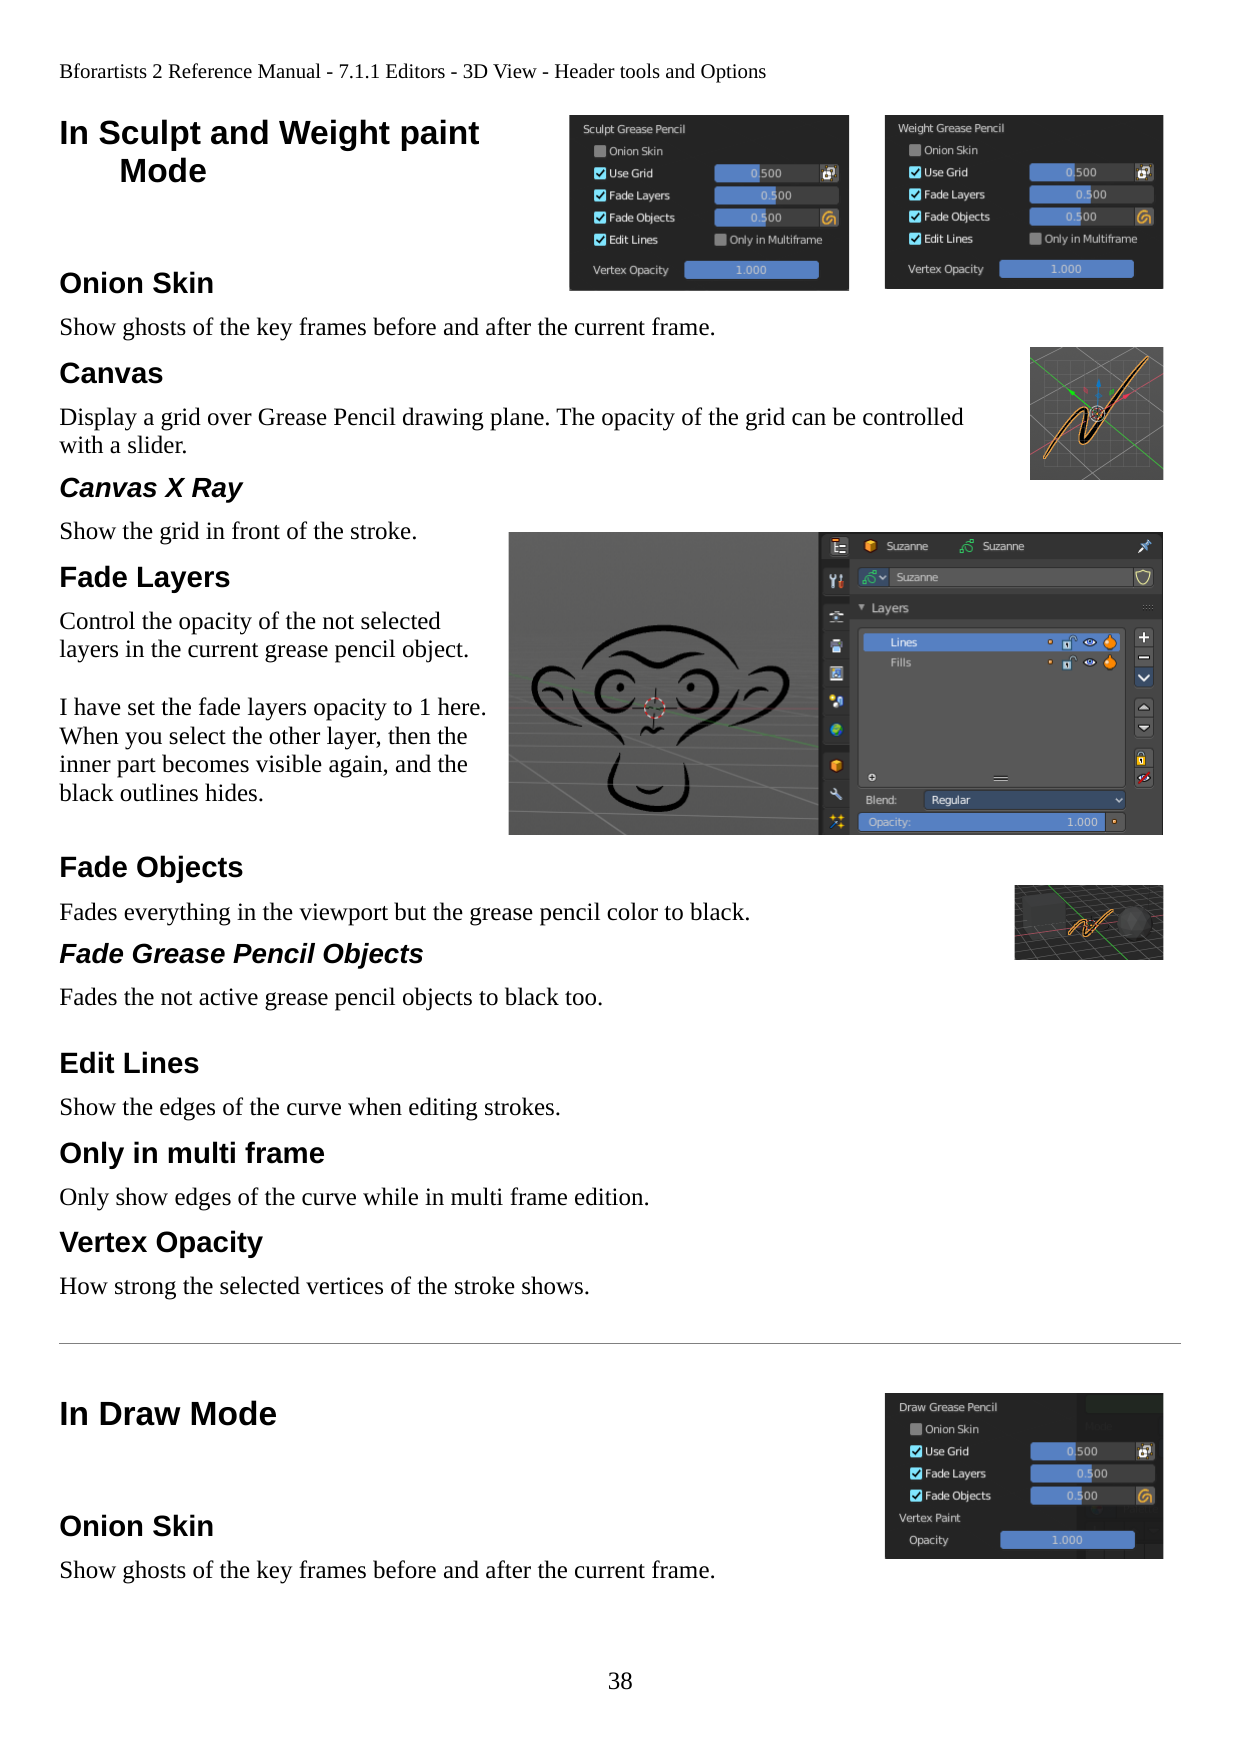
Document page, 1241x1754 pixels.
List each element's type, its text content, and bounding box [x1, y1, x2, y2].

subtitle [1164, 1394, 1181, 1432]
subtitle Only in multi frame [59, 1136, 1181, 1169]
picture [569, 115, 850, 291]
text I have set the fade layers opacity to 1 here. When you select the other layer, then the inner part becomes visible again, and the black outlines hides. [59, 692, 508, 807]
text Show ghosts of the key frames before and after the current frame. [59, 312, 1181, 341]
text Show ghosts of the key frames before and after the current frame. [59, 1555, 1181, 1584]
picture [1014, 885, 1164, 960]
text Display a grid over Grease Pencil drawing plane. The opacity of the grid can be controlled with a slider. [59, 402, 1030, 459]
subtitle Onion Skin [59, 1509, 884, 1542]
subtitle Onion Skin [59, 266, 1181, 300]
subtitle Canvas X Ray [59, 472, 1181, 504]
text Fades everything in the viewport but the grease pencil color to black. [59, 897, 1014, 925]
subtitle Fade Grease Pencil Objects [59, 938, 1181, 970]
text Fades the not active grease pencil objects to black too. [59, 982, 1181, 1011]
text Show the grid in front of the stroke. [59, 516, 1181, 545]
subtitle Fade Layers [59, 559, 508, 593]
text Only show edges of the curve while in multi frame edition. [59, 1182, 1181, 1211]
subtitle Vertex Opacity [59, 1225, 1181, 1259]
text Show the edges of the curve when editing strokes. [59, 1092, 1181, 1121]
subtitle [1164, 559, 1181, 593]
picture [1030, 347, 1164, 480]
subtitle [1164, 356, 1181, 389]
subtitle In Draw Mode [59, 1394, 884, 1432]
text Control the opacity of the not selected layers in the current grease pencil object. [59, 606, 508, 663]
subtitle In Sculpt and Weight paint Mode [59, 113, 1181, 190]
subtitle Fade Objects [59, 850, 1181, 884]
subtitle Edit Lines [59, 1046, 1181, 1080]
subtitle Canvas [59, 356, 1030, 389]
picture [508, 532, 1164, 835]
picture [884, 1393, 1164, 1559]
text How strong the selected vertices of the stroke shows. [59, 1271, 1181, 1300]
picture [884, 115, 1164, 289]
subtitle [1164, 1509, 1181, 1542]
